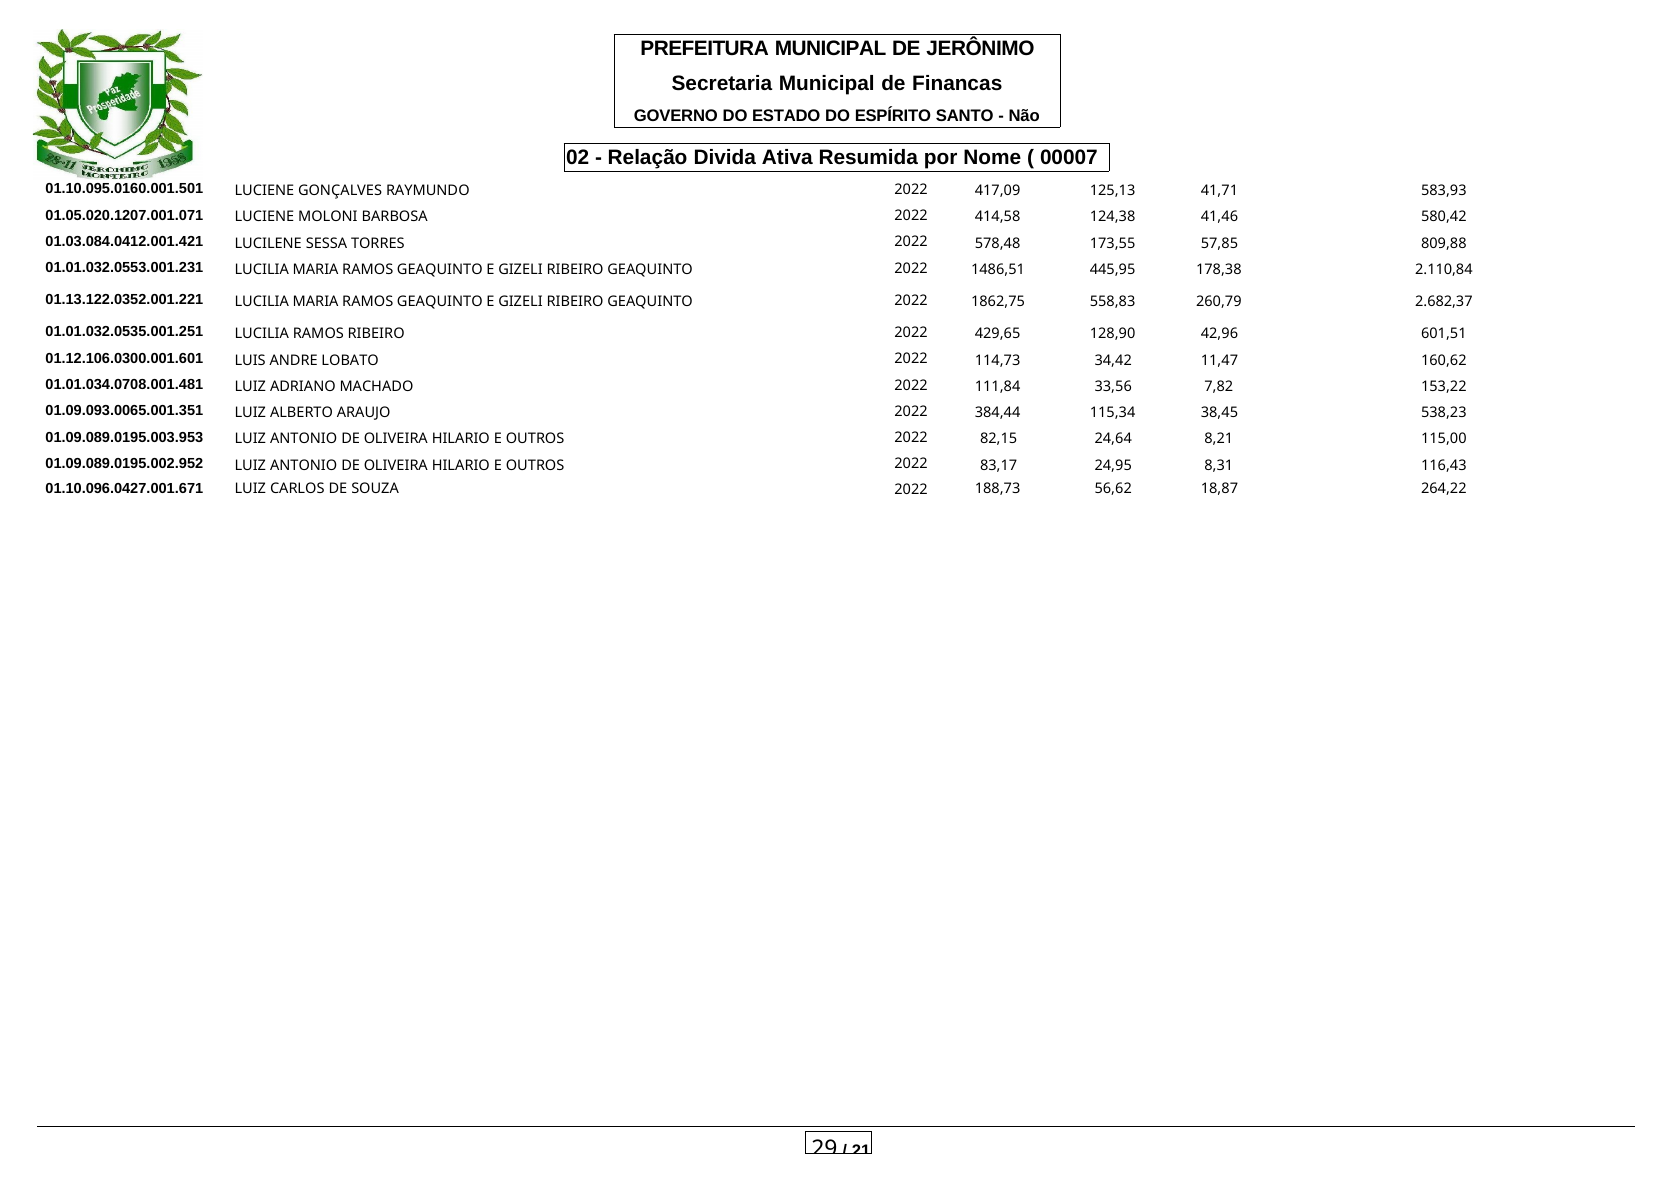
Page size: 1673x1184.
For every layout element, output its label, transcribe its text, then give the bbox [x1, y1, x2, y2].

table_cell [715, 206, 732, 232]
table_cell [715, 322, 732, 348]
table_cell LUCILIA MARIA RAMOS GEAQUINTO E GIZELI RIBEIRO GEAQUINTO [217, 258, 715, 290]
table_cell LUIZ ANTONIO DE OLIVEIRA HILARIO E OUTROS [217, 428, 715, 454]
table_cell LUIS ANDRE LOBATO [217, 349, 715, 375]
table_cell 2022 [868, 428, 951, 454]
table_cell 429,65 [951, 322, 1053, 348]
table_cell 2022 [868, 401, 951, 428]
table_cell 583,93 [1270, 179, 1642, 206]
table_cell 2022 [868, 258, 951, 290]
table_cell 173,55 [1053, 232, 1167, 258]
table_cell 42,96 [1167, 322, 1270, 348]
table_cell 24,64 [1053, 428, 1167, 454]
table_cell 114,73 [951, 349, 1053, 375]
table_cell 111,84 [951, 375, 1053, 401]
table_cell 116,43 [1270, 454, 1642, 480]
table_cell 2022 [868, 232, 951, 258]
table_cell 809,88 [1270, 232, 1642, 258]
table_cell 2022 [868, 349, 951, 375]
table_cell 153,22 [1270, 375, 1642, 401]
table_cell 01.01.032.0553.001.231 [39, 258, 217, 290]
table_cell 128,90 [1053, 322, 1167, 348]
table_cell 33,56 [1053, 375, 1167, 401]
table_cell LUCILENE SESSA TORRES [217, 232, 715, 258]
table_cell 41,46 [1167, 206, 1270, 232]
table_cell 01.05.020.1207.001.071 [39, 206, 217, 232]
table_cell LUIZ ADRIANO MACHADO [217, 375, 715, 401]
table_cell [732, 322, 868, 348]
table_cell [732, 258, 868, 290]
table_cell 01.03.084.0412.001.421 [39, 232, 217, 258]
table_cell 18,87 [1167, 480, 1270, 507]
table_cell LUIZ ANTONIO DE OLIVEIRA HILARIO E OUTROS [217, 454, 715, 480]
table_cell [732, 401, 868, 428]
table_cell 445,95 [1053, 258, 1167, 290]
table_cell [732, 179, 868, 206]
table_cell 2022 [868, 322, 951, 348]
table_cell [715, 258, 732, 290]
table_cell 38,45 [1167, 401, 1270, 428]
table_cell 1486,51 [951, 258, 1053, 290]
table_cell 2.682,37 [1270, 290, 1642, 322]
table_cell 124,38 [1053, 206, 1167, 232]
table_cell 2022 [868, 480, 951, 507]
table_cell 56,62 [1053, 480, 1167, 507]
table_cell 01.10.096.0427.001.671 [39, 480, 217, 507]
table_cell LUIZ ALBERTO ARAUJO [217, 401, 715, 428]
table_cell 538,23 [1270, 401, 1642, 428]
table_cell 01.01.034.0708.001.481 [39, 375, 217, 401]
table_cell 34,42 [1053, 349, 1167, 375]
table_cell 578,48 [951, 232, 1053, 258]
table_cell 83,17 [951, 454, 1053, 480]
table_cell 264,22 [1270, 480, 1642, 507]
table_cell 01.12.106.0300.001.601 [39, 349, 217, 375]
table_cell 2022 [868, 206, 951, 232]
table_cell [715, 375, 732, 401]
table_cell 01.09.089.0195.002.952 [39, 454, 217, 480]
table_cell 1862,75 [951, 290, 1053, 322]
table_cell 8,21 [1167, 428, 1270, 454]
table_cell [715, 401, 732, 428]
table_cell [732, 232, 868, 258]
table_cell 188,73 [951, 480, 1053, 507]
table_cell 2022 [868, 179, 951, 206]
table_cell 41,71 [1167, 179, 1270, 206]
table_cell 125,13 [1053, 179, 1167, 206]
table_cell [715, 454, 732, 480]
table_cell 2022 [868, 454, 951, 480]
table_cell [732, 290, 868, 322]
table_cell 260,79 [1167, 290, 1270, 322]
table_cell 01.09.093.0065.001.351 [39, 401, 217, 428]
table_cell 601,51 [1270, 322, 1642, 348]
table_cell [732, 349, 868, 375]
table_cell [715, 349, 732, 375]
table_cell 01.09.089.0195.003.953 [39, 428, 217, 454]
table_cell LUCILIA RAMOS RIBEIRO [217, 322, 715, 348]
table_cell 2022 [868, 375, 951, 401]
table_cell 57,85 [1167, 232, 1270, 258]
table_cell 24,95 [1053, 454, 1167, 480]
table_cell 115,00 [1270, 428, 1642, 454]
table_cell 417,09 [951, 179, 1053, 206]
table_cell 2022 [868, 290, 951, 322]
table_cell [732, 454, 868, 480]
table_cell LUCILIA MARIA RAMOS GEAQUINTO E GIZELI RIBEIRO GEAQUINTO [217, 290, 715, 322]
table_cell 11,47 [1167, 349, 1270, 375]
table_cell [715, 428, 732, 454]
table_cell 01.10.095.0160.001.501 [39, 179, 217, 206]
table_cell 160,62 [1270, 349, 1642, 375]
table_cell [715, 179, 732, 206]
table_cell 7,82 [1167, 375, 1270, 401]
table_cell 580,42 [1270, 206, 1642, 232]
table_cell 115,34 [1053, 401, 1167, 428]
table_cell LUCIENE GONÇALVES RAYMUNDO [217, 179, 715, 206]
table_cell 82,15 [951, 428, 1053, 454]
table_cell [732, 375, 868, 401]
table_cell 8,31 [1167, 454, 1270, 480]
table_cell [732, 206, 868, 232]
table_cell [715, 290, 732, 322]
table_cell [732, 428, 868, 454]
table_cell [715, 232, 732, 258]
table_cell 384,44 [951, 401, 1053, 428]
table_cell LUCIENE MOLONI BARBOSA [217, 206, 715, 232]
table_cell [732, 480, 868, 507]
table_cell 558,83 [1053, 290, 1167, 322]
table_cell 01.01.032.0535.001.251 [39, 322, 217, 348]
table_cell 178,38 [1167, 258, 1270, 290]
table_cell 01.13.122.0352.001.221 [39, 290, 217, 322]
table_cell [715, 480, 732, 507]
table_cell 2.110,84 [1270, 258, 1642, 290]
table_cell LUIZ CARLOS DE SOUZA [217, 480, 715, 507]
table_cell 414,58 [951, 206, 1053, 232]
